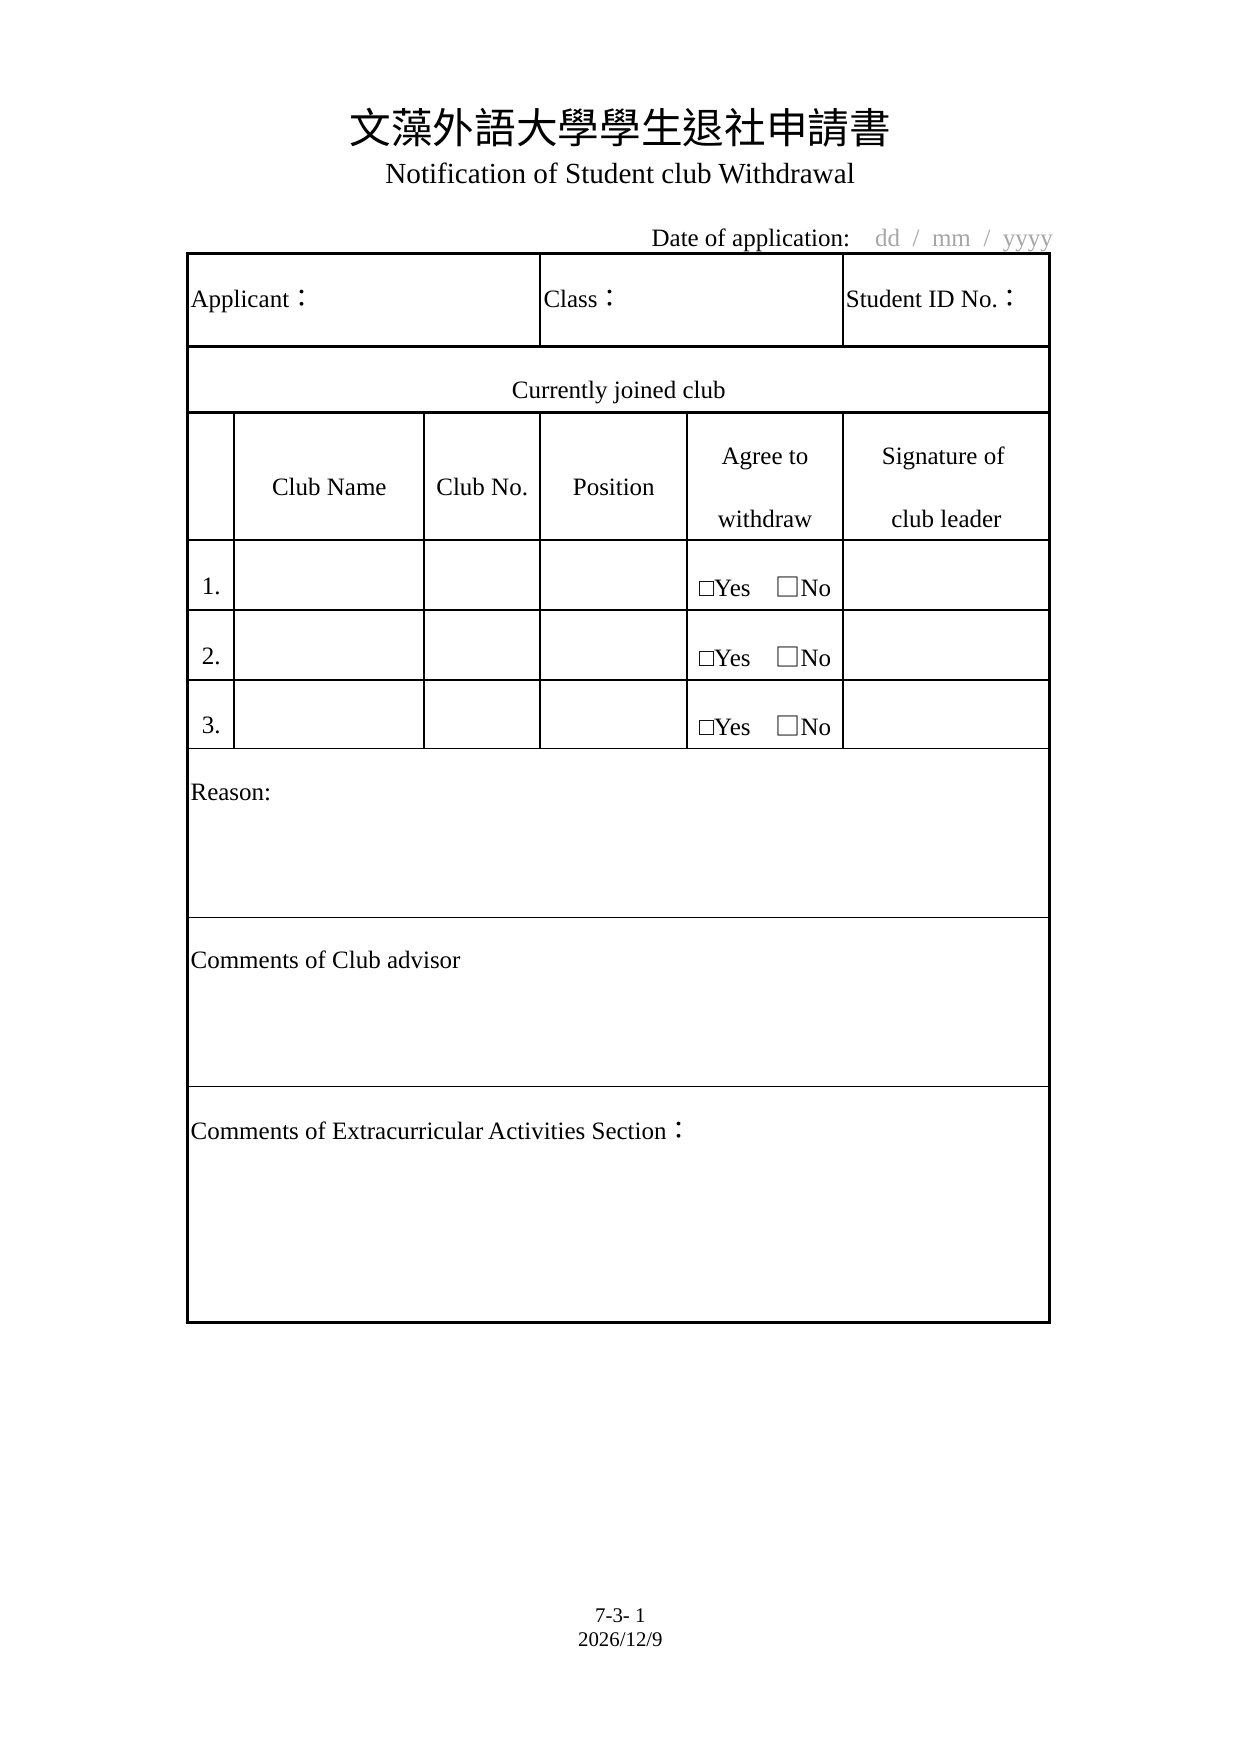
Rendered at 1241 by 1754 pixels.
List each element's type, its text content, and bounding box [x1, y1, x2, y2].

table_cell □Yes □No [688, 541, 842, 609]
table_cell Club Name [235, 414, 423, 539]
table_cell [425, 541, 539, 609]
table_cell [844, 541, 1048, 609]
table_cell Agree to withdraw [688, 414, 842, 539]
table_cell [235, 611, 423, 678]
table_cell [844, 611, 1048, 678]
table_cell □Yes □No [688, 681, 842, 748]
text 文藻外語大學學生退社申請書 [187, 96, 1053, 156]
table_cell [189, 414, 233, 539]
table_cell 1. [189, 541, 233, 609]
table_cell Signature of club leader [844, 414, 1048, 539]
table_cell [425, 611, 539, 678]
table_cell Position [541, 414, 686, 539]
table_cell 2. [189, 611, 233, 678]
table_cell Currently joined club [189, 348, 1048, 411]
table_cell [541, 681, 686, 748]
table_cell Reason: [189, 749, 1048, 917]
table_cell [844, 681, 1048, 748]
table_cell □Yes □No [688, 611, 842, 678]
table_cell [541, 611, 686, 678]
text Date of application: dd / mm / yyyy [187, 223, 1053, 252]
table_cell [541, 541, 686, 609]
table_cell [235, 541, 423, 609]
table_header Applicant： [189, 255, 539, 345]
table_cell Club No. [425, 414, 539, 539]
table_cell [425, 681, 539, 748]
table_cell [235, 681, 423, 748]
table_cell Comments of Extracurricular Activities Section： [189, 1087, 1048, 1321]
table_cell Comments of Club advisor [189, 918, 1048, 1086]
subtitle Notification of Student club Withdrawal [187, 156, 1053, 189]
table_header Class： [541, 255, 842, 345]
table_cell 3. [189, 681, 233, 748]
table_header Student ID No.： [844, 255, 1048, 345]
